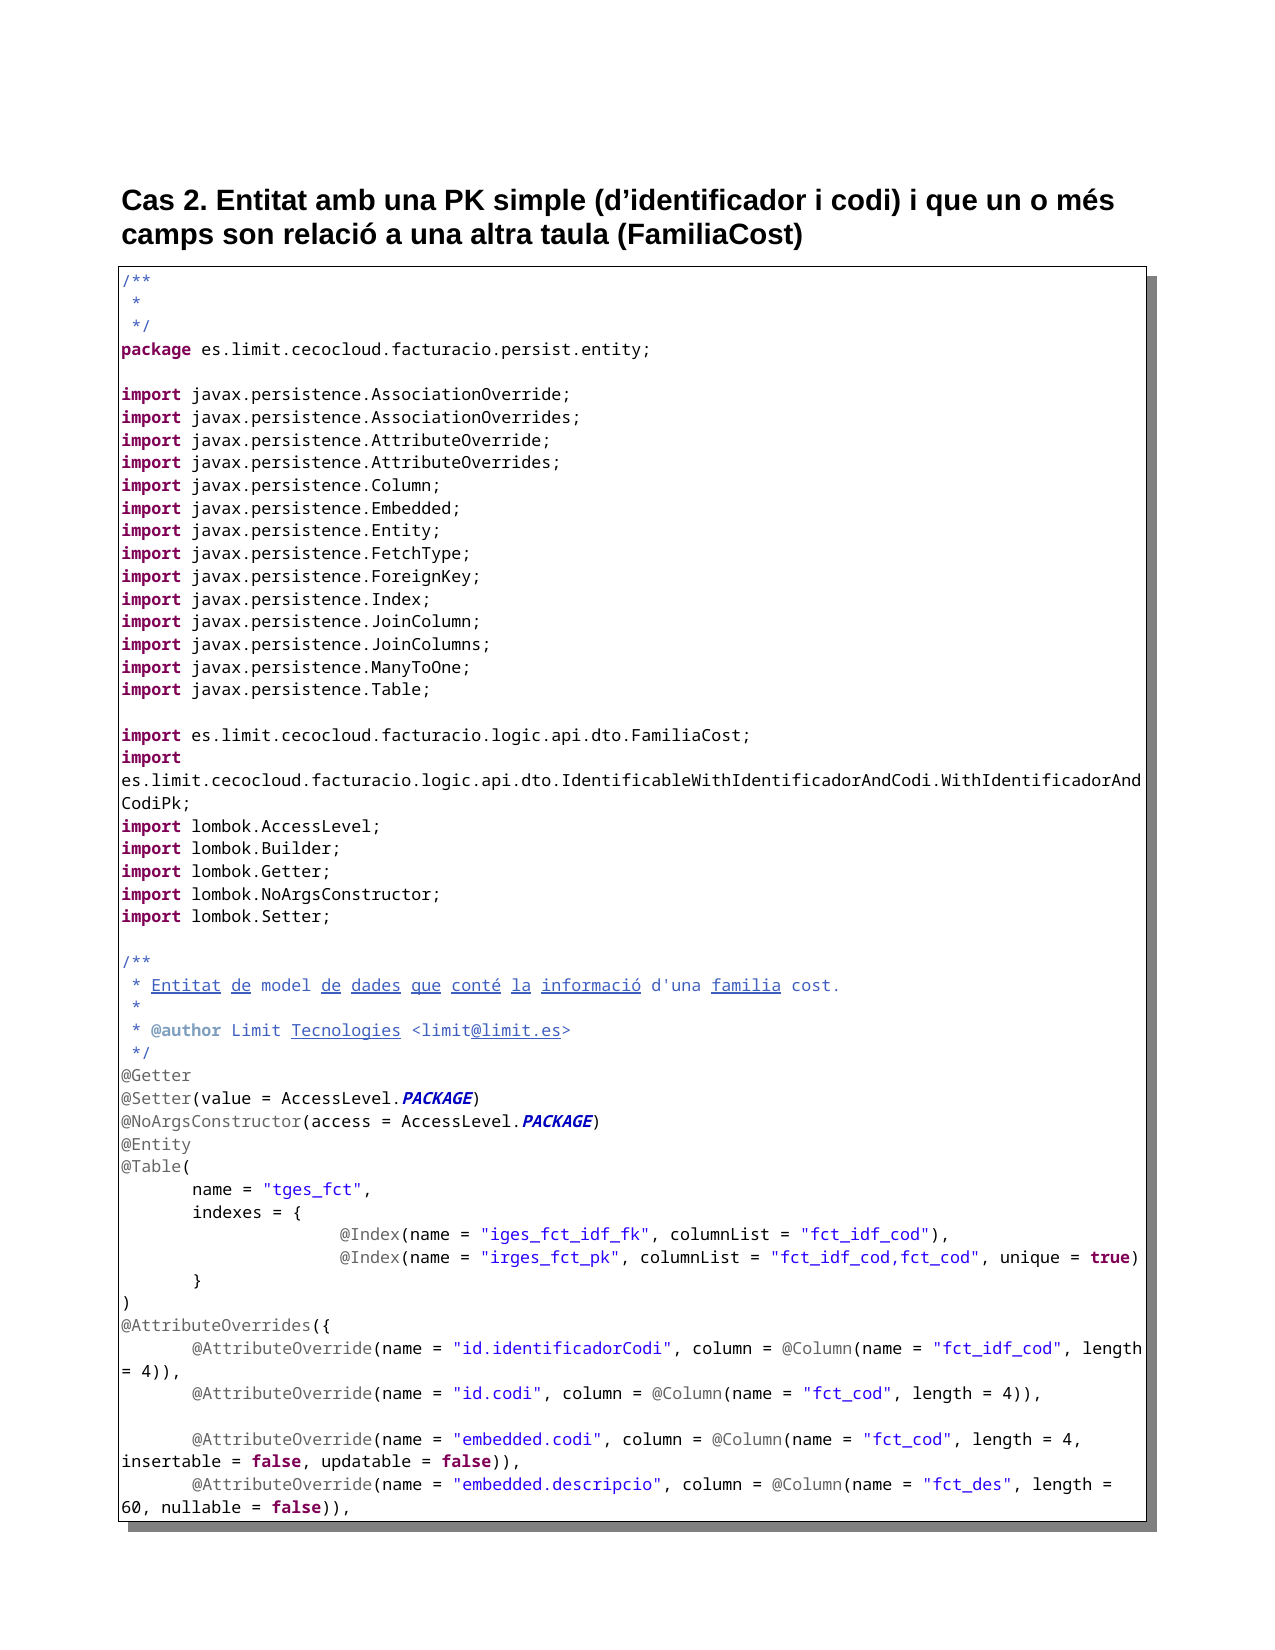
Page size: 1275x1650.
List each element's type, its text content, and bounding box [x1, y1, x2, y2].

text import lombok.NoArgsConstructor; [119, 879, 1146, 902]
text @NoArgsConstructor(access = AccessLevel.PACKAGE) [119, 1106, 1146, 1129]
text import javax.persistence.Table; [119, 675, 1146, 701]
text @Setter(value = AccessLevel.PACKAGE) [119, 1084, 1146, 1106]
text */ [119, 1038, 1146, 1061]
text /** [119, 267, 1146, 289]
text @Table( [119, 1152, 1146, 1174]
text import javax.persistence.AttributeOverrides; [119, 448, 1146, 471]
text ) [119, 1288, 1146, 1311]
text * [119, 993, 1146, 1016]
text import javax.persistence.Column; [119, 471, 1146, 493]
text import javax.persistence.ManyToOne; [119, 652, 1146, 675]
text @AttributeOverride(name = "embedded.codi", column = @Column(name = "fct_cod", length = 4, insertable = false, updatable = false)), [119, 1424, 1146, 1470]
text * [119, 289, 1146, 312]
text import javax.persistence.Index; [119, 584, 1146, 607]
text import lombok.Getter; [119, 857, 1146, 879]
text import javax.persistence.FetchType; [119, 539, 1146, 561]
text import lombok.AccessLevel; [119, 811, 1146, 834]
text @AttributeOverride(name = "id.identificadorCodi", column = @Column(name = "fct_idf_cod", length = 4)), [119, 1333, 1146, 1379]
text @AttributeOverride(name = "id.codi", column = @Column(name = "fct_cod", length = 4)), [119, 1379, 1146, 1404]
text import javax.persistence.AssociationOverride; [119, 380, 1146, 402]
subtitle Cas 2. Entitat amb una PK simple (d’identificador i codi) i que un o més camps son relació a una altra taula (FamiliaCost) [118, 180, 1157, 254]
text import javax.persistence.JoinColumns; [119, 629, 1146, 652]
text import es.limit.cecocloud.facturacio.logic.api.dto.IdentificableWithIdentificadorAndCodi.WithIdentificadorAndCodiPk; [119, 743, 1146, 811]
text import javax.persistence.ForeignKey; [119, 561, 1146, 584]
text indexes = { [119, 1197, 1146, 1220]
text * @author Limit Tecnologies <limit@limit.es> [119, 1016, 1146, 1038]
text import javax.persistence.AssociationOverrides; [119, 402, 1146, 425]
text @Getter [119, 1061, 1146, 1084]
text @Index(name = "iges_fct_idf_fk", columnList = "fct_idf_cod"), [119, 1220, 1146, 1243]
text import lombok.Setter; [119, 902, 1146, 928]
text import javax.persistence.AttributeOverride; [119, 425, 1146, 448]
text @Entity [119, 1129, 1146, 1152]
text import javax.persistence.Embedded; [119, 493, 1146, 516]
text import lombok.Builder; [119, 834, 1146, 857]
text import javax.persistence.JoinColumn; [119, 607, 1146, 629]
text @Index(name = "irges_fct_pk", columnList = "fct_idf_cod,fct_cod", unique = true) [119, 1243, 1146, 1265]
text @AttributeOverride(name = "embedded.descripcio", column = @Column(name = "fct_des", length = 60, nullable = false)), [119, 1470, 1146, 1521]
text import javax.persistence.Entity; [119, 516, 1146, 539]
text * Entitat de model de dades que conté la informació d'una familia cost. [119, 970, 1146, 993]
text package es.limit.cecocloud.facturacio.persist.entity; [119, 334, 1146, 360]
text @AttributeOverrides({ [119, 1311, 1146, 1333]
text /** [119, 947, 1146, 970]
text import es.limit.cecocloud.facturacio.logic.api.dto.FamiliaCost; [119, 720, 1146, 743]
text */ [119, 312, 1146, 334]
text name = "tges_fct", [119, 1174, 1146, 1197]
text } [119, 1265, 1146, 1288]
